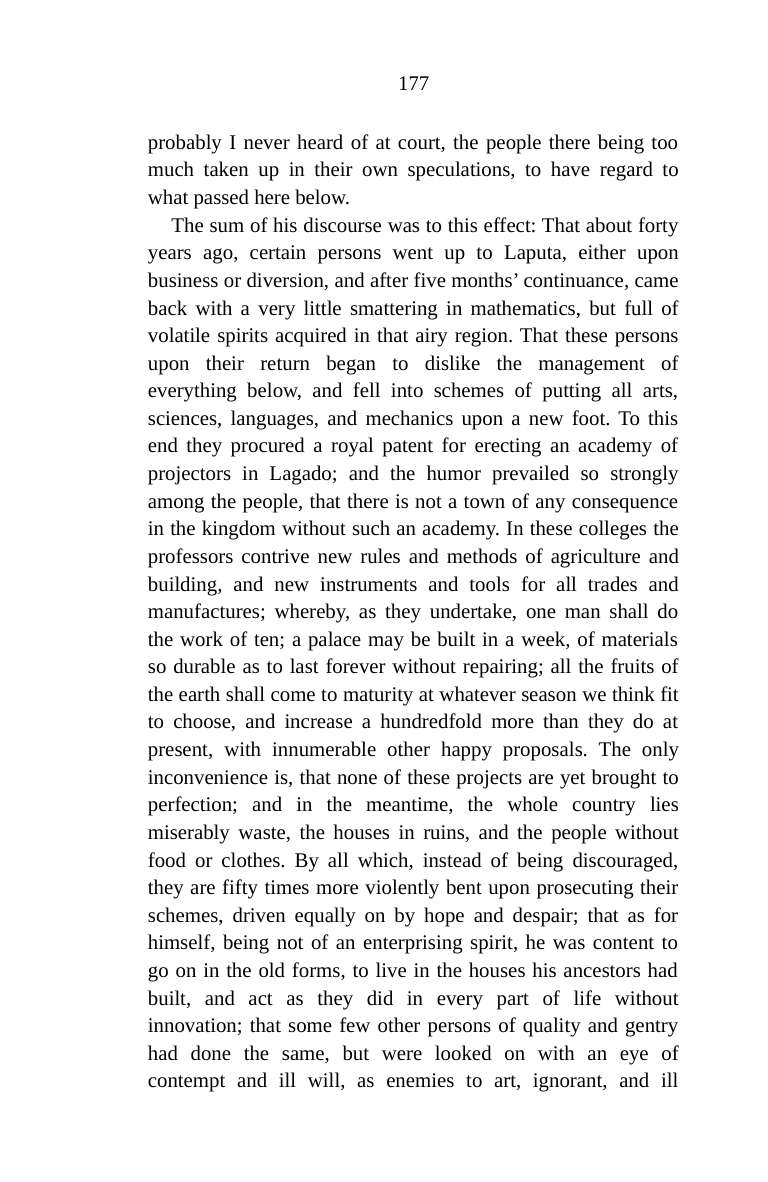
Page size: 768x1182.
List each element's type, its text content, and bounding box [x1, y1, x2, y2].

text The sum of his discourse was to this effect: That about forty years ago, certain persons went up to Laputa, either upon business or diversion, and after five months’ continuance, came back with a very little smattering in mathematics, but full of volatile spirits acquired in that airy region. That these persons upon their return began to dislike the management of everything below, and fell into schemes of putting all arts, sciences, languages, and mechanics upon a new foot. To this end they procured a royal patent for erecting an academy of projectors in Lagado; and the humor prevailed so strongly among the people, that there is not a town of any consequence in the kingdom without such an academy. In these colleges the professors contrive new rules and methods of agriculture and building, and new instruments and tools for all trades and manufactures; whereby, as they undertake, one man shall do the work of ten; a palace may be built in a week, of materials so durable as to last forever without repairing; all the fruits of the earth shall come to maturity at whatever season we think fit to choose, and increase a hundredfold more than they do at present, with innumerable other happy proposals. The only inconvenience is, that none of these projects are yet brought to perfection; and in the meantime, the whole country lies miserably waste, the houses in ruins, and the people without food or clothes. By all which, instead of being discouraged, they are fifty times more violently bent upon prosecuting their schemes, driven equally on by hope and despair; that as for himself, being not of an enterprising spirit, he was content to go on in the old forms, to live in the houses his ancestors had built, and act as they did in every part of life without innovation; that some few other persons of quality and gentry had done the same, but were looked on with an eye of contempt and ill will, as enemies to art, ignorant, and ill [148, 213, 679, 1092]
text probably I never heard of at court, the people there being too much taken up in their own speculations, to have regard to what passed here below. [148, 130, 679, 209]
